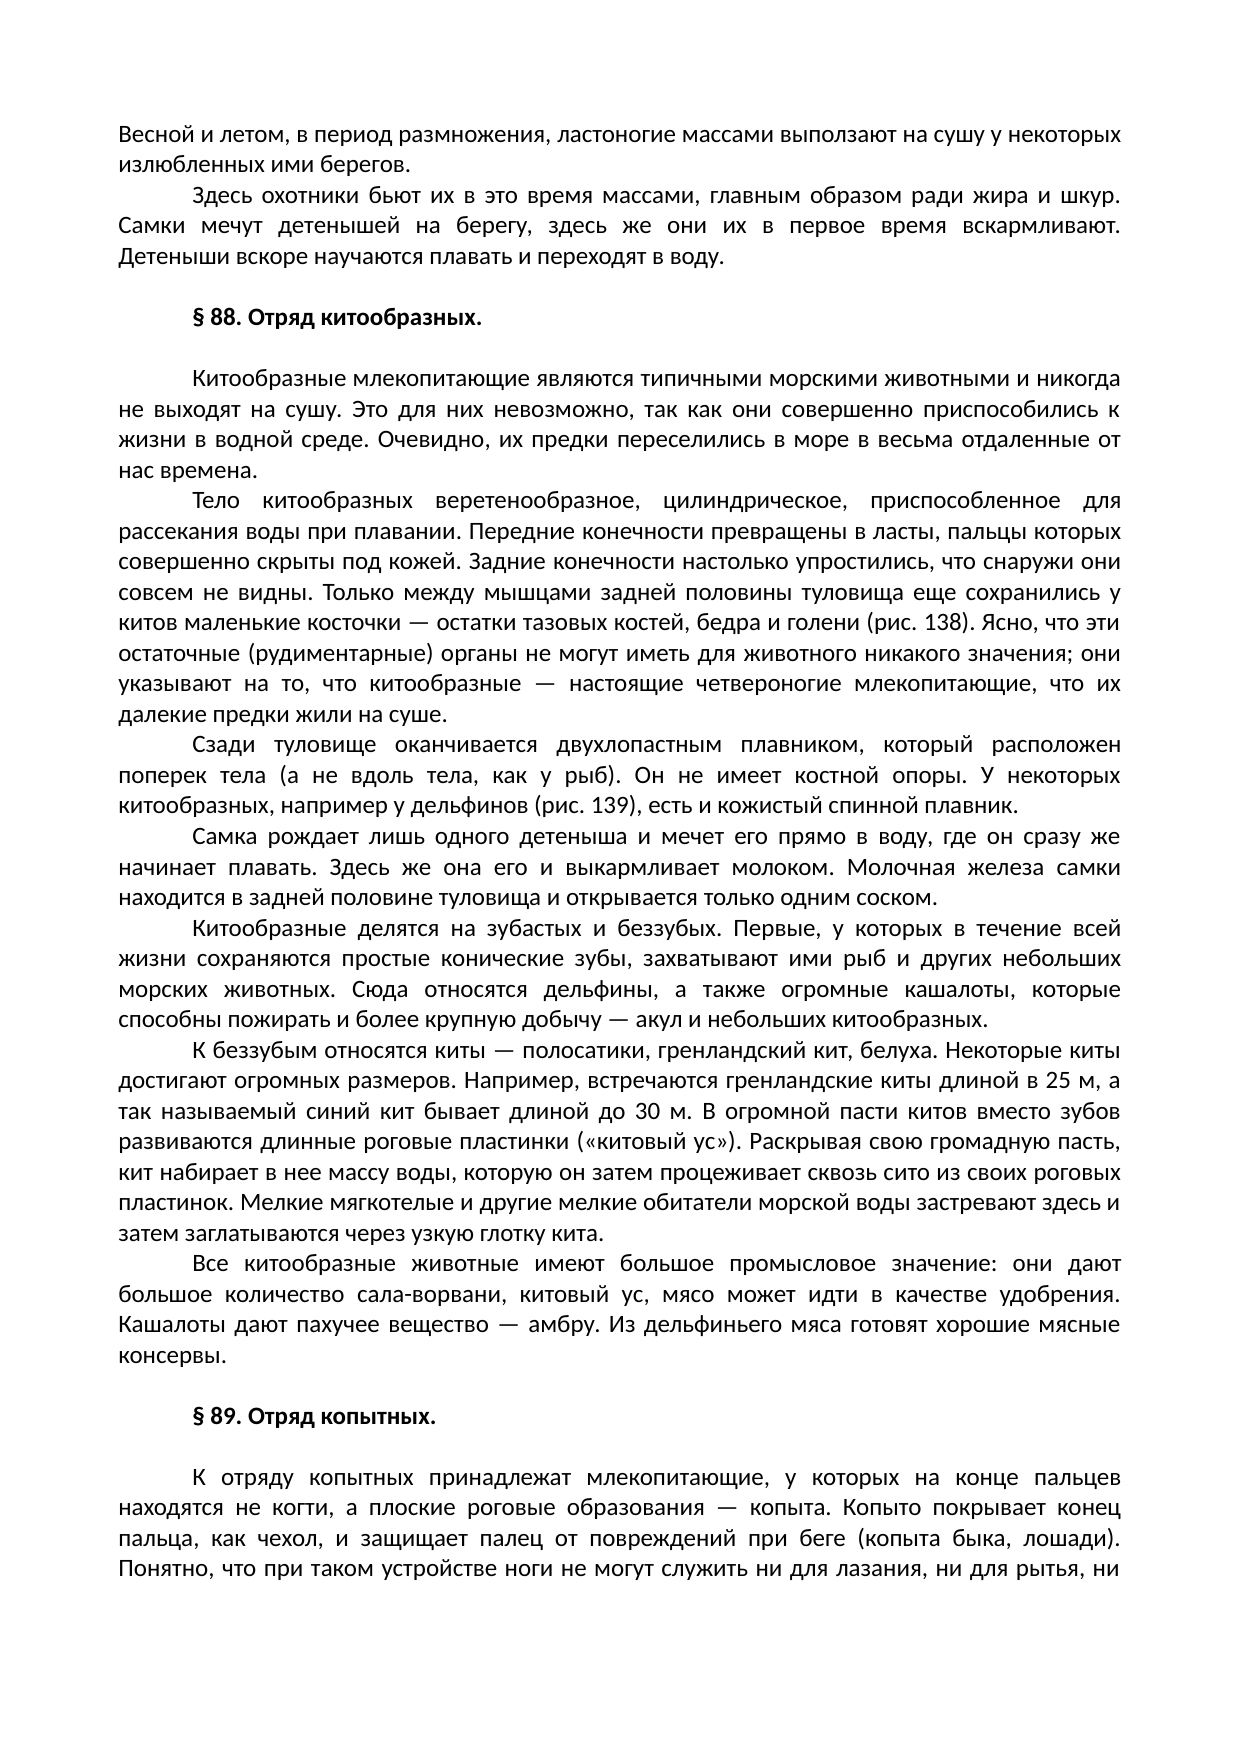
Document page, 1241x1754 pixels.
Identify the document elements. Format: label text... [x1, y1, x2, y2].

text К отряду копытных принадлежат млекопитающие, у которых на конце пальцев находятся не когти, а плоские роговые образования — копыта. Копыто покрывает конец пальца, как чехол, и защищает палец от повреждений при беге (копыта быка, лошади). Понятно, что при таком устройстве ноги не могут служить ни для лазания, ни для рытья, ни [118, 1461, 1122, 1583]
text Все китообразные животные имеют большое промысловое значение: они дают большое количество сала-ворвани, китовый ус, мясо может идти в качестве удобрения. Кашалоты дают пахучее вещество — амбру. Из дельфиньего мяса готовят хорошие мясные консервы. [118, 1247, 1122, 1369]
text Китообразные делятся на зубастых и беззубых. Первые, у которых в течение всей жизни сохраняются простые конические зубы, захватывают ими рыб и других небольших морских животных. Сюда относятся дельфины, а также огромные кашалоты, которые способны пожирать и более крупную добычу — акул и небольших китообразных. [118, 912, 1122, 1034]
text К беззубым относятся киты — полосатики, гренландский кит, белуха. Некоторые киты достигают огромных размеров. Например, встречаются гренландские киты длиной в 25 м, а так называемый синий кит бывает длиной до 30 м. В огромной пасти китов вместо зубов развиваются длинные роговые пластинки («китовый ус»). Раскрывая свою громадную пасть, кит набирает в нее массу воды, которую он затем процеживает сквозь сито из своих роговых пластинок. Мелкие мягкотелые и другие мелкие обитатели морской воды застревают здесь и затем заглатываются через узкую глотку кита. [118, 1034, 1122, 1247]
text Весной и летом, в период размножения, ластоногие массами выползают на сушу у некоторых излюбленных ими берегов. [118, 118, 1122, 179]
text Сзади туловище оканчивается двухлопастным плавником, который расположен поперек тела (а не вдоль тела, как у рыб). Он не имеет костной опоры. У некоторых китообразных, например у дельфинов (рис. 139), есть и кожистый спинной плавник. [118, 728, 1122, 820]
text Тело китообразных веретенообразное, цилиндрическое, приспособленное для рассекания воды при плавании. Передние конечности превращены в ласты, пальцы которых совершенно скрыты под кожей. Задние конечности настолько упростились, что снаружи они совсем не видны. Только между мышцами задней половины туловища еще сохранились у китов маленькие косточки — остатки тазовых костей, бедра и голени (рис. 138). Ясно, что эти остаточные (рудиментарные) органы не могут иметь для животного никакого значения; они указывают на то, что китообразные — настоящие четвероногие млекопитающие, что их далекие предки жили на суше. [118, 484, 1122, 728]
text § 89. Отряд копытных. [118, 1400, 1122, 1431]
text Самка рождает лишь одного детеныша и мечет его прямо в воду, где он сразу же начинает плавать. Здесь же она его и выкармливает молоком. Молочная железа самки находится в задней половине туловища и открывается только одним соском. [118, 820, 1122, 912]
text § 88. Отряд китообразных. [118, 301, 1122, 332]
text Китообразные млекопитающие являются типичными морскими животными и никогда не выходят на сушу. Это для них невозможно, так как они совершенно приспособились к жизни в водной среде. Очевидно, их предки переселились в море в весьма отдаленные от нас времена. [118, 362, 1122, 484]
text Здесь охотники бьют их в это время массами, главным образом ради жира и шкур. Самки мечут детенышей на берегу, здесь же они их в первое время вскармливают. Детеныши вскоре научаются плавать и переходят в воду. [118, 179, 1122, 271]
